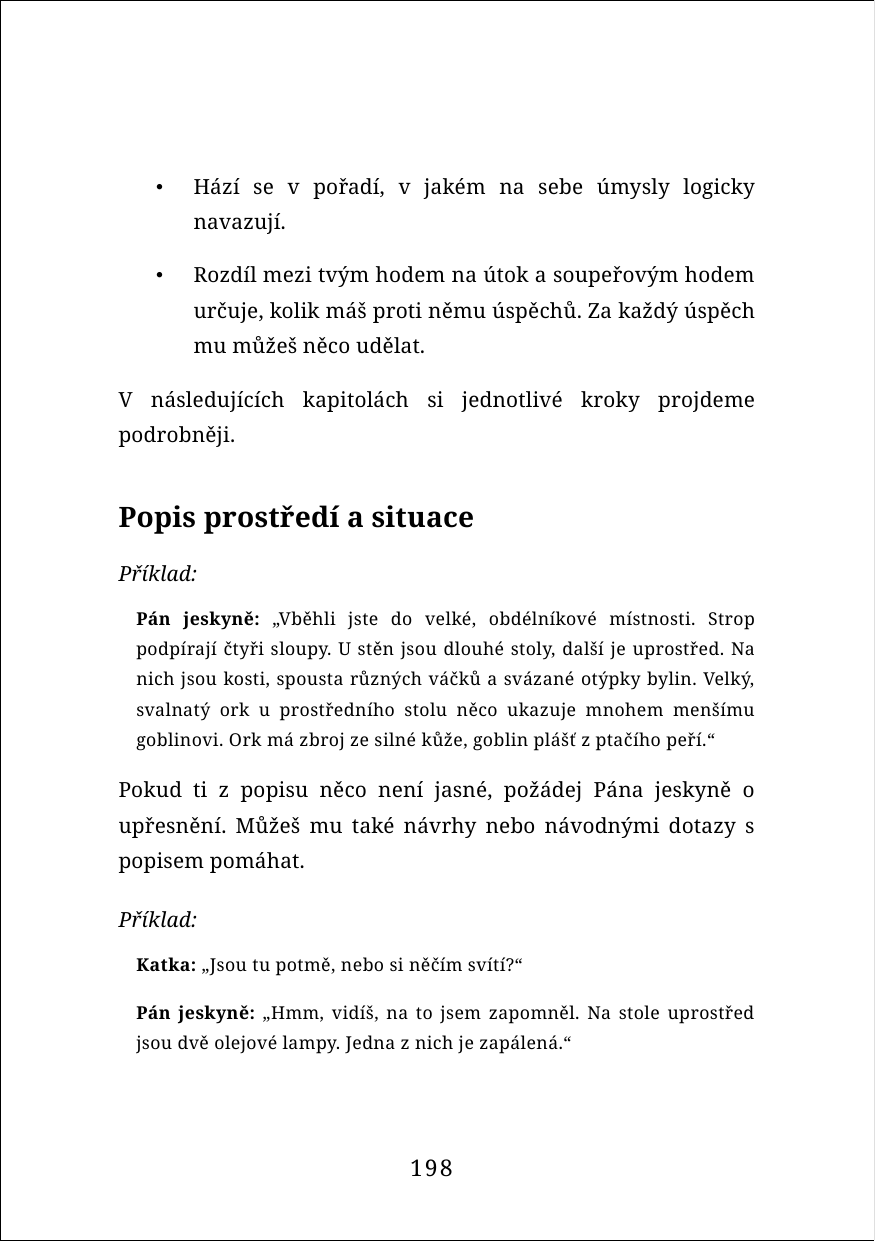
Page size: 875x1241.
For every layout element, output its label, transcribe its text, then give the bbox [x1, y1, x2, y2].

text Pán jeskyně: „Vběhli jste do velké, obdélníkové místnosti. Strop podpírají čtyři sloupy. U stěn jsou dlouhé stoly, další je uprostřed. Na nich jsou kosti, spousta různých váčků a svázané otýpky bylin. Velký, svalnatý ork u prostředního stolu něco ukazuje mnohem menšímu goblinovi. Ork má zbroj ze silné kůže, goblin plášť z ptačího peří.“ [136, 606, 756, 751]
text V následujících kapitolách si jednotlivé kroky projdeme podrobněji. [118, 385, 756, 449]
subtitle Popis prostředí a situace [118, 497, 756, 536]
text Příklad: [118, 559, 756, 588]
text Pán jeskyně: „Hmm, vidíš, na to jsem zapomněl. Na stole uprostřed jsou dvě olejové lampy. Jedna z nich je zapálená.“ [136, 1001, 756, 1055]
list Hází se v pořadí, v jakém na sebe úmysly logicky navazují. [156, 172, 756, 236]
text Pokud ti z popisu něco není jasné, požádej Pána jeskyně o upřesnění. Můžeš mu také návrhy nebo návodnými dotazy s popisem pomáhat. [118, 775, 756, 875]
text Příklad: [118, 905, 756, 934]
list Rozdíl mezi tvým hodem na útok a soupeřovým hodem určuje, kolik máš proti němu úspěchů. Za každý úspěch mu můžeš něco udělat. [156, 261, 756, 360]
text Katka: „Jsou tu potmě, nebo si něčím svítí?“ [136, 953, 756, 977]
